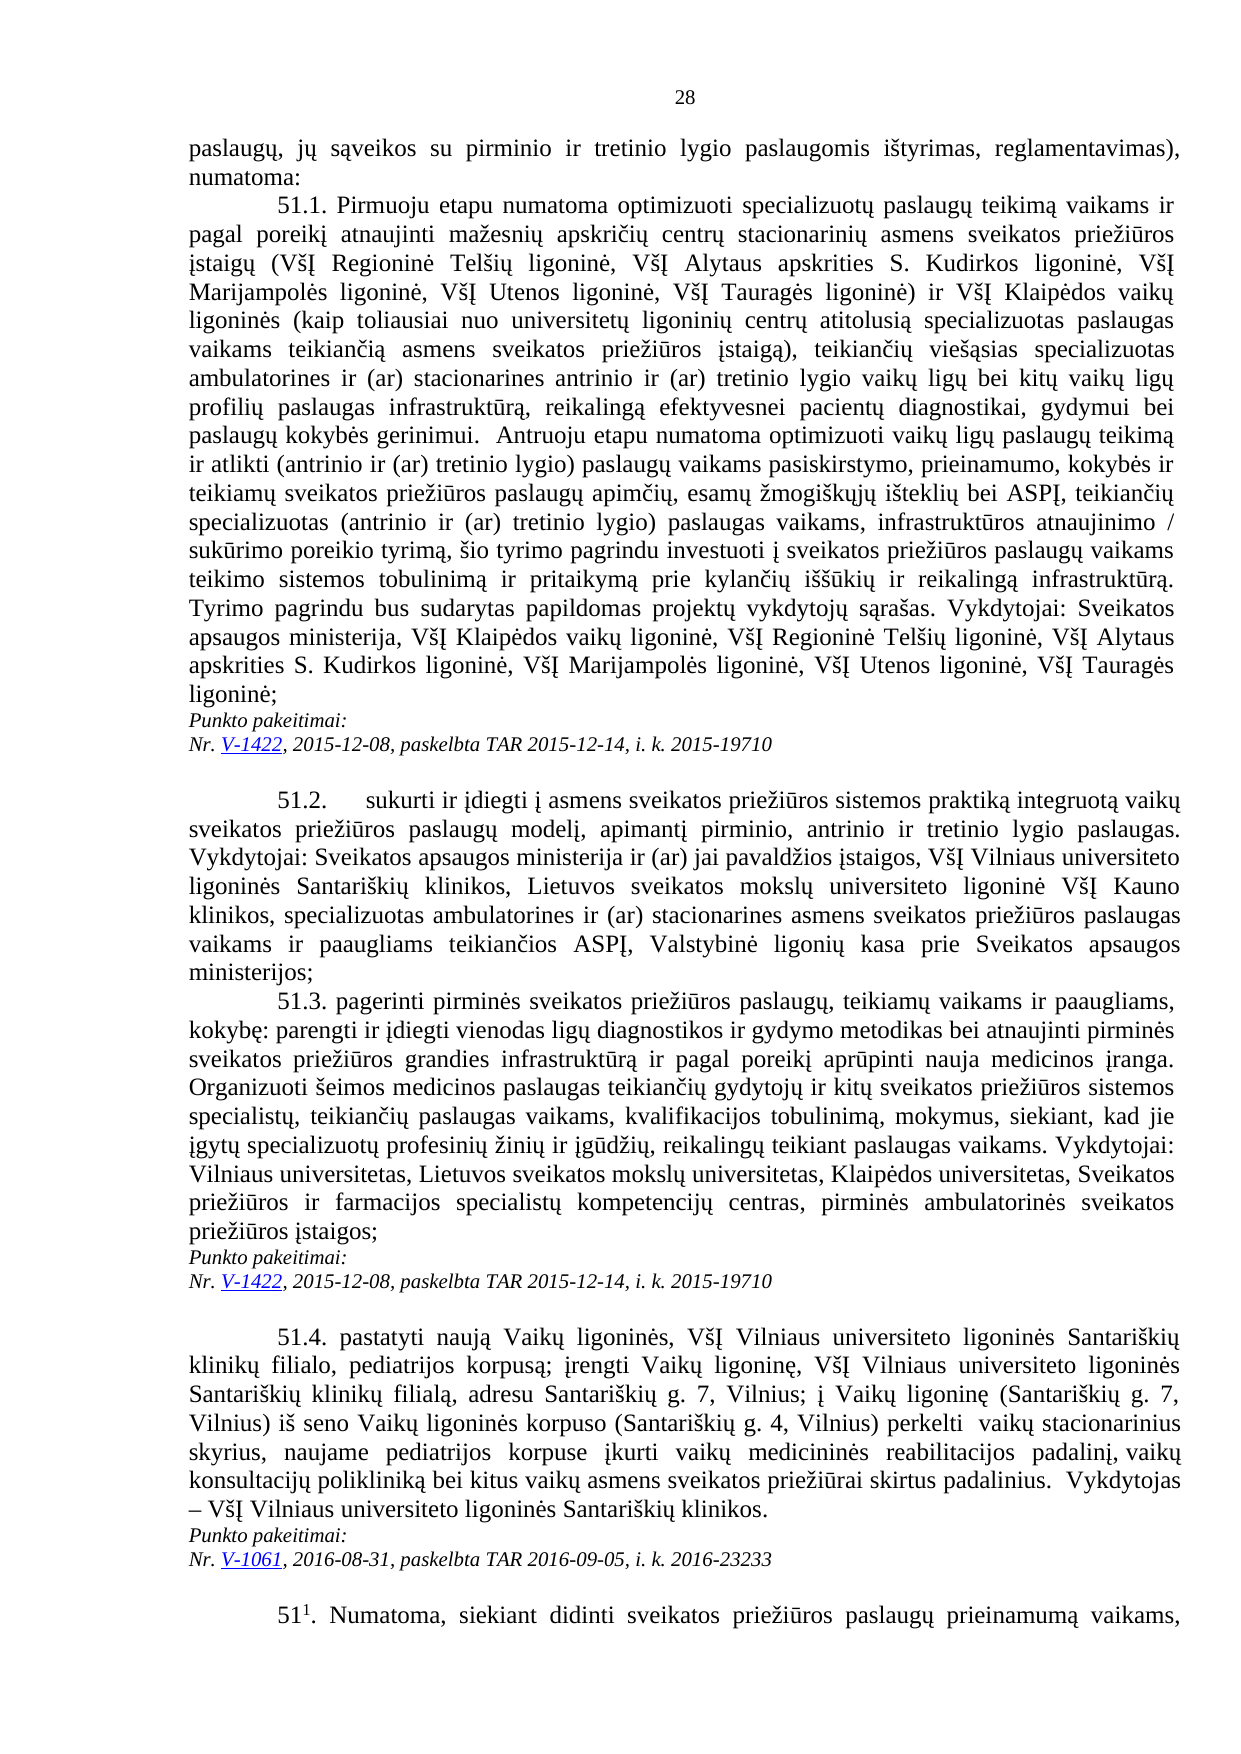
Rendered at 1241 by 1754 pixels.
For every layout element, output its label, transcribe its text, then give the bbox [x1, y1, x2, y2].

text 51.2. sukurti ir įdiegti į asmens sveikatos priežiūros sistemos praktiką integruotą vaikų sveikatos priežiūros paslaugų modelį, apimantį pirminio, antrinio ir tretinio lygio paslaugas. Vykdytojai: Sveikatos apsaugos ministerija ir (ar) jai pavaldžios įstaigos, VšĮ Vilniaus universiteto ligoninės Santariškių klinikos, Lietuvos sveikatos mokslų universiteto ligoninė VšĮ Kauno klinikos, specializuotas ambulatorines ir (ar) stacionarines asmens sveikatos priežiūros paslaugas vaikams ir paaugliams teikiančios ASPĮ, Valstybinė ligonių kasa prie Sveikatos apsaugos ministerijos; [188, 785, 1181, 986]
text Nr. V-1422, 2015-12-08, paskelbta TAR 2015-12-14, i. k. 2015-19710 [188, 1269, 1181, 1293]
text paslaugų, jų sąveikos su pirminio ir tretinio lygio paslaugomis ištyrimas, reglamentavimas), numatoma: [188, 133, 1181, 191]
text Punkto pakeitimai: [188, 1523, 1181, 1547]
text 511. Numatoma, siekiant didinti sveikatos priežiūros paslaugų prieinamumą vaikams, [188, 1600, 1181, 1629]
text 51.3. pagerinti pirminės sveikatos priežiūros paslaugų, teikiamų vaikams ir paaugliams, kokybę: parengti ir įdiegti vienodas ligų diagnostikos ir gydymo metodikas bei atnaujinti pirminės sveikatos priežiūros grandies infrastruktūrą ir pagal poreikį aprūpinti nauja medicinos įranga. Organizuoti šeimos medicinos paslaugas teikiančių gydytojų ir kitų sveikatos priežiūros sistemos specialistų, teikiančių paslaugas vaikams, kvalifikacijos tobulinimą, mokymus, siekiant, kad jie įgytų specializuotų profesinių žinių ir įgūdžių, reikalingų teikiant paslaugas vaikams. Vykdytojai: Vilniaus universitetas, Lietuvos sveikatos mokslų universitetas, Klaipėdos universitetas, Sveikatos priežiūros ir farmacijos specialistų kompetencijų centras, pirminės ambulatorinės sveikatos priežiūros įstaigos; [188, 986, 1175, 1245]
text Nr. V-1061, 2016-08-31, paskelbta TAR 2016-09-05, i. k. 2016-23233 [188, 1547, 1181, 1571]
text 51.1. Pirmuoju etapu numatoma optimizuoti specializuotų paslaugų teikimą vaikams ir pagal poreikį atnaujinti mažesnių apskričių centrų stacionarinių asmens sveikatos priežiūros įstaigų (VšĮ Regioninė Telšių ligoninė, VšĮ Alytaus apskrities S. Kudirkos ligoninė, VšĮ Marijampolės ligoninė, VšĮ Utenos ligoninė, VšĮ Tauragės ligoninė) ir VšĮ Klaipėdos vaikų ligoninės (kaip toliausiai nuo universitetų ligoninių centrų atitolusią specializuotas paslaugas vaikams teikiančią asmens sveikatos priežiūros įstaigą), teikiančių viešąsias specializuotas ambulatorines ir (ar) stacionarines antrinio ir (ar) tretinio lygio vaikų ligų bei kitų vaikų ligų profilių paslaugas infrastruktūrą, reikalingą efektyvesnei pacientų diagnostikai, gydymui bei paslaugų kokybės gerinimui. Antruoju etapu numatoma optimizuoti vaikų ligų paslaugų teikimą ir atlikti (antrinio ir (ar) tretinio lygio) paslaugų vaikams pasiskirstymo, prieinamumo, kokybės ir teikiamų sveikatos priežiūros paslaugų apimčių, esamų žmogiškųjų išteklių bei ASPĮ, teikiančių specializuotas (antrinio ir (ar) tretinio lygio) paslaugas vaikams, infrastruktūros atnaujinimo / sukūrimo poreikio tyrimą, šio tyrimo pagrindu investuoti į sveikatos priežiūros paslaugų vaikams teikimo sistemos tobulinimą ir pritaikymą prie kylančių iššūkių ir reikalingą infrastruktūrą. Tyrimo pagrindu bus sudarytas papildomas projektų vykdytojų sąrašas. Vykdytojai: Sveikatos apsaugos ministerija, VšĮ Klaipėdos vaikų ligoninė, VšĮ Regioninė Telšių ligoninė, VšĮ Alytaus apskrities S. Kudirkos ligoninė, VšĮ Marijampolės ligoninė, VšĮ Utenos ligoninė, VšĮ Tauragės ligoninė; [188, 191, 1175, 708]
text Punkto pakeitimai: [188, 708, 1181, 732]
text Punkto pakeitimai: [188, 1245, 1181, 1269]
text Nr. V-1422, 2015-12-08, paskelbta TAR 2015-12-14, i. k. 2015-19710 [188, 732, 1181, 756]
text 51.4. pastatyti naują Vaikų ligoninės, VšĮ Vilniaus universiteto ligoninės Santariškių klinikų filialo, pediatrijos korpusą; įrengti Vaikų ligoninę, VšĮ Vilniaus universiteto ligoninės Santariškių klinikų filialą, adresu Santariškių g. 7, Vilnius; į Vaikų ligoninę (Santariškių g. 7, Vilnius) iš seno Vaikų ligoninės korpuso (Santariškių g. 4, Vilnius) perkelti vaikų stacionarinius skyrius, naujame pediatrijos korpuse įkurti vaikų medicininės reabilitacijos padalinį, vaikų konsultacijų polikliniką bei kitus vaikų asmens sveikatos priežiūrai skirtus padalinius. Vykdytojas – VšĮ Vilniaus universiteto ligoninės Santariškių klinikos. [188, 1322, 1181, 1523]
